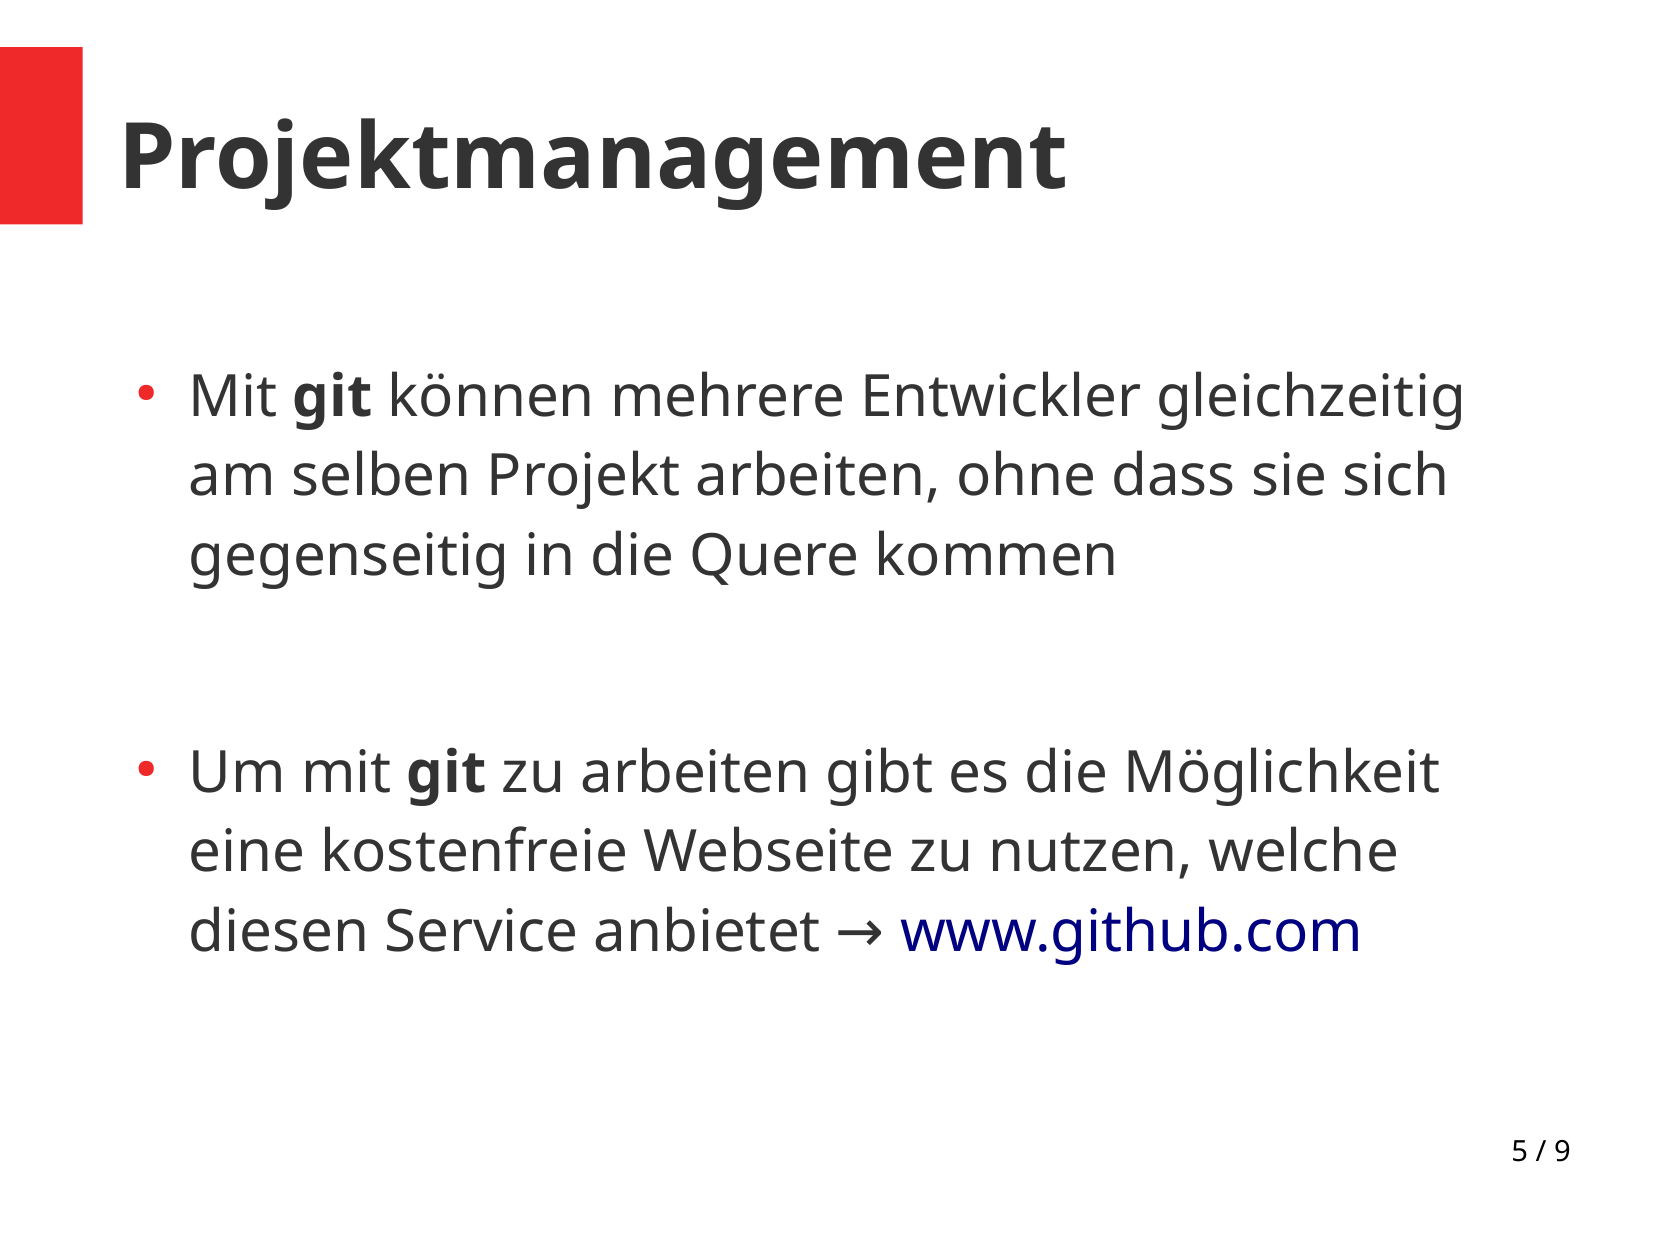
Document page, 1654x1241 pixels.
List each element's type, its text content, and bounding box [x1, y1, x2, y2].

title Projektmanagement [118, 49, 1571, 257]
list Mit git können mehrere Entwickler gleichzeitig am selben Projekt arbeiten, ohne dass sie sich gegenseitig in die Quere kommen Um mit git zu arbeiten gibt es die Möglichkeit eine kostenfreie Webseite zu nutzen, welche diesen Service anbietet → www.github.com [118, 354, 1536, 1074]
